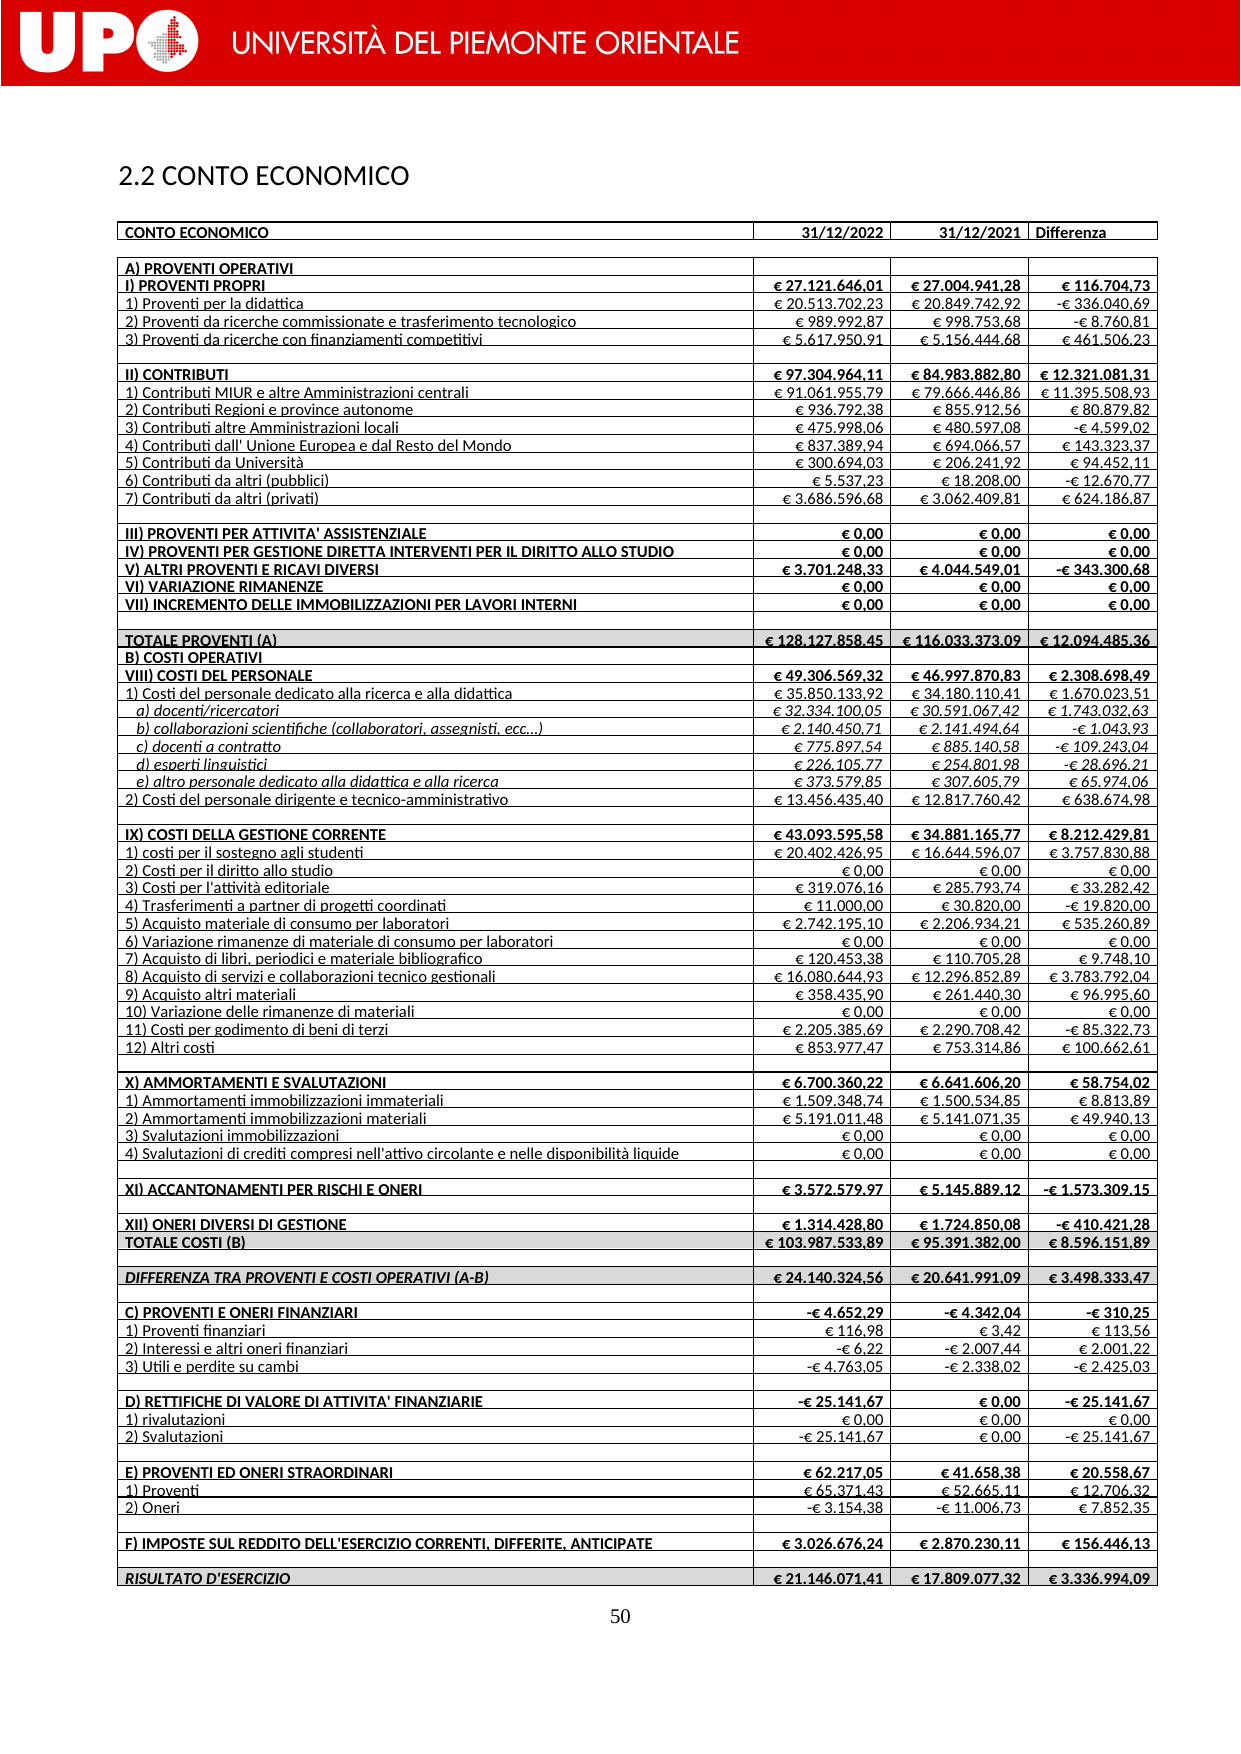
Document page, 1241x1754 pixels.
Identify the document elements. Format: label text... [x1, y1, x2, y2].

table_cell € 5.537,23 [754, 470, 890, 487]
table_cell € 12.296.852,89 [891, 966, 1028, 983]
table_cell [754, 612, 890, 629]
table_cell [118, 1196, 753, 1213]
table_cell € 94.452,11 [1029, 453, 1157, 469]
table_cell [891, 1196, 1028, 1213]
table_cell € 3.498.333,47 [1029, 1267, 1157, 1284]
table_cell [1029, 1551, 1157, 1567]
table_cell [1029, 648, 1157, 664]
table_cell 5) Acquisto materiale di consumo per laboratori [118, 913, 753, 930]
table_cell [1029, 1374, 1157, 1390]
table_cell € 1.724.850,08 [891, 1214, 1028, 1231]
table_cell € 261.440,30 [891, 984, 1028, 1001]
table_cell € 1.314.428,80 [754, 1214, 890, 1231]
table_cell € 0,00 [754, 594, 890, 611]
table_cell [754, 346, 890, 363]
table_cell € 65.371,43 [754, 1480, 890, 1496]
table_cell [754, 258, 890, 274]
table_cell [1029, 346, 1157, 363]
table_cell € 16.644.596,07 [891, 842, 1028, 859]
table_cell € 0,00 [1029, 594, 1157, 611]
table_cell € 11.395.508,93 [1029, 382, 1157, 398]
table_cell [1029, 1161, 1157, 1178]
table_cell 7) Contributi da altri (privati) [118, 488, 753, 505]
table_cell a) docenti/ricercatori [118, 701, 753, 717]
table_cell € 0,00 [754, 524, 890, 540]
table_cell € 20.402.426,95 [754, 842, 890, 859]
table_cell € 46.997.870,83 [891, 665, 1028, 682]
table_cell € 6.700.360,22 [754, 1073, 890, 1089]
table_cell [754, 1250, 890, 1266]
table_cell [1029, 1285, 1157, 1302]
table_cell € 2.870.230,11 [891, 1533, 1028, 1549]
table_cell € 5.145.889,12 [891, 1179, 1028, 1195]
table_cell -€ 3.154,38 [754, 1498, 890, 1514]
table_cell II) CONTRIBUTI [118, 364, 753, 381]
table_cell 4) Contributi dall' Unione Europea e dal Resto del Mondo [118, 435, 753, 452]
table_cell [754, 1444, 890, 1461]
table_cell € 33.282,42 [1029, 878, 1157, 894]
table_header 31/12/2021 [891, 223, 1028, 239]
table_cell [891, 1444, 1028, 1461]
table_cell € 989.992,87 [754, 311, 890, 328]
table_cell [754, 648, 890, 664]
table_cell € 30.591.067,42 [891, 701, 1028, 717]
table_cell € 3.336.994,09 [1029, 1568, 1157, 1585]
table_cell -€ 6,22 [754, 1338, 890, 1355]
table_cell -€ 109.243,04 [1029, 736, 1157, 753]
table_cell € 80.879,82 [1029, 400, 1157, 416]
table_cell € 8.212.429,81 [1029, 825, 1157, 841]
table_cell [118, 346, 753, 363]
table_cell 1) Proventi finanziari [118, 1320, 753, 1337]
table_cell € 0,00 [1029, 577, 1157, 593]
table_cell € 3.686.596,68 [754, 488, 890, 505]
table_cell € 18.208,00 [891, 470, 1028, 487]
table_cell X) AMMORTAMENTI E SVALUTAZIONI [118, 1073, 753, 1089]
table_cell € 12.706,32 [1029, 1480, 1157, 1496]
table_cell 2) Proventi da ricerche commissionate e trasferimento tecnologico [118, 311, 753, 328]
table_cell € 0,00 [1029, 860, 1157, 877]
table_cell 7) Acquisto di libri, periodici e materiale bibliografico [118, 949, 753, 965]
table_cell € 775.897,54 [754, 736, 890, 753]
table_cell € 27.004.941,28 [891, 276, 1028, 292]
table_cell € 20.513.702,23 [754, 293, 890, 310]
table_cell € 41.658,38 [891, 1462, 1028, 1479]
table_cell € 34.180.110,41 [891, 683, 1028, 699]
table_cell -€ 2.007,44 [891, 1338, 1028, 1355]
table_cell € 0,00 [891, 541, 1028, 558]
table_cell [891, 648, 1028, 664]
table_cell -€ 25.141,67 [754, 1391, 890, 1408]
table_cell [1029, 1250, 1157, 1266]
table_cell € 624.186,87 [1029, 488, 1157, 505]
table_cell € 0,00 [754, 541, 890, 558]
table_cell 3) Svalutazioni immobilizzazioni [118, 1126, 753, 1142]
table_cell € 461.506,23 [1029, 329, 1157, 345]
table_cell [754, 1161, 890, 1178]
table_cell € 285.793,74 [891, 878, 1028, 894]
table_cell -€ 19.820,00 [1029, 895, 1157, 912]
table_cell A) PROVENTI OPERATIVI [118, 258, 753, 274]
table_cell € 103.987.533,89 [754, 1232, 890, 1248]
table_cell € 128.127.858,45 [754, 630, 890, 646]
table_cell € 0,00 [754, 577, 890, 593]
table_cell [891, 1250, 1028, 1266]
table_cell 6) Variazione rimanenze di materiale di consumo per laboratori [118, 931, 753, 947]
table_cell [118, 1250, 753, 1266]
table_cell 1) Proventi per la didattica [118, 293, 753, 310]
table_cell -€ 343.300,68 [1029, 559, 1157, 576]
table_cell € 8.813,89 [1029, 1090, 1157, 1107]
table_cell € 638.674,98 [1029, 789, 1157, 806]
table_cell € 998.753,68 [891, 311, 1028, 328]
table_cell € 0,00 [754, 1409, 890, 1426]
table_cell € 0,00 [891, 524, 1028, 540]
table_cell € 16.080.644,93 [754, 966, 890, 983]
table_cell € 206.241,92 [891, 453, 1028, 469]
table_cell [891, 1374, 1028, 1390]
table_cell [891, 807, 1028, 823]
table_cell € 0,00 [891, 1391, 1028, 1408]
table_cell € 3,42 [891, 1320, 1028, 1337]
table_cell [891, 1285, 1028, 1302]
table_cell € 65.974,06 [1029, 771, 1157, 788]
table_cell € 120.453,38 [754, 949, 890, 965]
table_header 31/12/2022 [754, 223, 890, 239]
table_cell [118, 506, 753, 522]
table_cell € 113,56 [1029, 1320, 1157, 1337]
table_cell € 95.391.382,00 [891, 1232, 1028, 1248]
table_cell c) docenti a contratto [118, 736, 753, 753]
table_cell [891, 506, 1028, 522]
table_cell € 116,98 [754, 1320, 890, 1337]
table_cell [1029, 612, 1157, 629]
table_cell [1029, 1055, 1157, 1071]
table_cell E) PROVENTI ED ONERI STRAORDINARI [118, 1462, 753, 1479]
table_cell € 0,00 [891, 931, 1028, 947]
table_cell € 0,00 [1029, 524, 1157, 540]
table_cell € 0,00 [754, 860, 890, 877]
table_cell [891, 240, 1028, 257]
table_cell 6) Contributi da altri (pubblici) [118, 470, 753, 487]
table_cell € 0,00 [754, 931, 890, 947]
table_cell [754, 807, 890, 823]
table_cell € 0,00 [1029, 931, 1157, 947]
table_cell [754, 1515, 890, 1532]
table_cell [754, 506, 890, 522]
table_cell [754, 1196, 890, 1213]
table_cell € 49.940,13 [1029, 1108, 1157, 1124]
table_cell -€ 8.760,81 [1029, 311, 1157, 328]
table_cell [118, 1161, 753, 1178]
table_cell e) altro personale dedicato alla didattica e alla ricerca [118, 771, 753, 788]
table_cell € 30.820,00 [891, 895, 1028, 912]
table_cell € 0,00 [754, 1126, 890, 1142]
table_cell € 0,00 [891, 1409, 1028, 1426]
table_cell [118, 1515, 753, 1532]
table_cell VII) INCREMENTO DELLE IMMOBILIZZAZIONI PER LAVORI INTERNI [118, 594, 753, 611]
table_cell 2) Interessi e altri oneri finanziari [118, 1338, 753, 1355]
table_cell € 4.044.549,01 [891, 559, 1028, 576]
table_cell -€ 25.141,67 [754, 1427, 890, 1443]
table_cell TOTALE COSTI (B) [118, 1232, 753, 1248]
table_cell € 475.998,06 [754, 417, 890, 434]
table_cell € 100.662,61 [1029, 1037, 1157, 1054]
table_cell € 855.912,56 [891, 400, 1028, 416]
table_cell 3) Costi per l'attività editoriale [118, 878, 753, 894]
table_cell € 226.105,77 [754, 754, 890, 770]
table_cell € 0,00 [754, 1002, 890, 1018]
table_cell 5) Contributi da Università [118, 453, 753, 469]
table_cell € 13.456.435,40 [754, 789, 890, 806]
table_cell 4) Trasferimenti a partner di progetti coordinati [118, 895, 753, 912]
table_cell € 0,00 [754, 1143, 890, 1160]
table_cell € 2.001,22 [1029, 1338, 1157, 1355]
table_cell € 3.026.676,24 [754, 1533, 890, 1549]
table_cell VI) VARIAZIONE RIMANENZE [118, 577, 753, 593]
table_cell 2) Costi del personale dirigente e tecnico-amministrativo [118, 789, 753, 806]
table_cell € 319.076,16 [754, 878, 890, 894]
table_cell [754, 1285, 890, 1302]
table_cell 3) Proventi da ricerche con finanziamenti competitivi [118, 329, 753, 345]
table_cell XI) ACCANTONAMENTI PER RISCHI E ONERI [118, 1179, 753, 1195]
table_cell € 1.743.032,63 [1029, 701, 1157, 717]
table_cell € 3.757.830,88 [1029, 842, 1157, 859]
table_cell € 5.617.950,91 [754, 329, 890, 345]
table_cell 1) Costi del personale dedicato alla ricerca e alla didattica [118, 683, 753, 699]
table_cell [891, 258, 1028, 274]
table_cell -€ 4.342,04 [891, 1303, 1028, 1319]
table_cell € 0,00 [1029, 1126, 1157, 1142]
table_cell -€ 1.043,93 [1029, 718, 1157, 735]
table_cell € 694.066,57 [891, 435, 1028, 452]
table_cell [118, 1285, 753, 1302]
table_cell € 853.977,47 [754, 1037, 890, 1054]
table_cell € 837.389,94 [754, 435, 890, 452]
table_cell XII) ONERI DIVERSI DI GESTIONE [118, 1214, 753, 1231]
table_cell € 5.191.011,48 [754, 1108, 890, 1124]
table_cell € 3.062.409,81 [891, 488, 1028, 505]
table_cell [1029, 506, 1157, 522]
table_cell 2) Ammortamenti immobilizzazioni materiali [118, 1108, 753, 1124]
table_cell [1029, 258, 1157, 274]
table_cell € 91.061.955,79 [754, 382, 890, 398]
table_cell -€ 1.573.309,15 [1029, 1179, 1157, 1195]
table_cell [118, 1551, 753, 1567]
table_cell € 0,00 [1029, 1143, 1157, 1160]
table_cell 9) Acquisto altri materiali [118, 984, 753, 1001]
table_cell € 307.605,79 [891, 771, 1028, 788]
table_cell 12) Altri costi [118, 1037, 753, 1054]
table_cell € 2.141.494,64 [891, 718, 1028, 735]
table_cell € 885.140,58 [891, 736, 1028, 753]
table_cell € 2.742.195,10 [754, 913, 890, 930]
table_cell 1) costi per il sostegno agli studenti [118, 842, 753, 859]
table_cell € 0,00 [891, 1427, 1028, 1443]
table_cell € 116.033.373,09 [891, 630, 1028, 646]
table_cell -€ 11.006,73 [891, 1498, 1028, 1514]
table_cell -€ 4.652,29 [754, 1303, 890, 1319]
table_cell € 58.754,02 [1029, 1073, 1157, 1089]
table_cell € 12.817.760,42 [891, 789, 1028, 806]
table_cell -€ 410.421,28 [1029, 1214, 1157, 1231]
table_cell 2) Oneri [118, 1498, 753, 1514]
table_cell d) esperti linguistici [118, 754, 753, 770]
table_cell € 79.666.446,86 [891, 382, 1028, 398]
table_cell [118, 1444, 753, 1461]
table_cell -€ 336.040,69 [1029, 293, 1157, 310]
table_cell [891, 1161, 1028, 1178]
table_cell € 49.306.569,32 [754, 665, 890, 682]
table_cell € 116.704,73 [1029, 276, 1157, 292]
text 2.2 CONTO ECONOMICO [118, 157, 1122, 193]
table_cell € 24.140.324,56 [754, 1267, 890, 1284]
table_cell € 8.596.151,89 [1029, 1232, 1157, 1248]
table_cell 2) Svalutazioni [118, 1427, 753, 1443]
table_cell b) collaborazioni scientifiche (collaboratori, assegnisti, ecc…) [118, 718, 753, 735]
table_cell € 143.323,37 [1029, 435, 1157, 452]
table_cell € 84.983.882,80 [891, 364, 1028, 381]
table_cell € 7.852,35 [1029, 1498, 1157, 1514]
table_cell € 0,00 [891, 577, 1028, 593]
table_cell € 34.881.165,77 [891, 825, 1028, 841]
table_cell € 3.783.792,04 [1029, 966, 1157, 983]
table_cell 4) Svalutazioni di crediti compresi nell'attivo circolante e nelle disponibilità liquide [118, 1143, 753, 1160]
table_cell € 17.809.077,32 [891, 1568, 1028, 1585]
table_cell C) PROVENTI E ONERI FINANZIARI [118, 1303, 753, 1319]
table_cell € 358.435,90 [754, 984, 890, 1001]
table_cell -€ 12.670,77 [1029, 470, 1157, 487]
table_cell € 3.572.579,97 [754, 1179, 890, 1195]
table_cell € 0,00 [1029, 1409, 1157, 1426]
table_cell € 0,00 [891, 1143, 1028, 1160]
table_cell [1029, 1515, 1157, 1532]
table_cell [1029, 1196, 1157, 1213]
table_cell [118, 1055, 753, 1071]
table_cell [118, 807, 753, 823]
table_cell B) COSTI OPERATIVI [118, 648, 753, 664]
table_cell € 753.314,86 [891, 1037, 1028, 1054]
table_cell € 9.748,10 [1029, 949, 1157, 965]
table_cell € 5.156.444,68 [891, 329, 1028, 345]
table_cell € 32.334.100,05 [754, 701, 890, 717]
table_cell 2) Contributi Regioni e province autonome [118, 400, 753, 416]
table_cell € 20.558,67 [1029, 1462, 1157, 1479]
table_cell € 43.093.595,58 [754, 825, 890, 841]
table_cell € 254.801,98 [891, 754, 1028, 770]
table_cell € 11.000,00 [754, 895, 890, 912]
table_cell F) IMPOSTE SUL REDDITO DELL'ESERCIZIO CORRENTI, DIFFERITE, ANTICIPATE [118, 1533, 753, 1549]
table_cell VIII) COSTI DEL PERSONALE [118, 665, 753, 682]
table_cell DIFFERENZA TRA PROVENTI E COSTI OPERATIVI (A-B) [118, 1267, 753, 1284]
table_cell € 20.849.742,92 [891, 293, 1028, 310]
table_cell [118, 612, 753, 629]
table_cell 3) Contributi altre Amministrazioni locali [118, 417, 753, 434]
table_cell € 6.641.606,20 [891, 1073, 1028, 1089]
table_cell € 535.260,89 [1029, 913, 1157, 930]
table_cell € 2.290.708,42 [891, 1019, 1028, 1036]
table_header Differenza [1029, 223, 1157, 239]
table_cell 10) Variazione delle rimanenze di materiali [118, 1002, 753, 1018]
table_cell -€ 25.141,67 [1029, 1391, 1157, 1408]
table_cell € 110.705,28 [891, 949, 1028, 965]
table_cell € 0,00 [891, 1126, 1028, 1142]
table_cell € 156.446,13 [1029, 1533, 1157, 1549]
table_cell [891, 1055, 1028, 1071]
table_cell TOTALE PROVENTI (A) [118, 630, 753, 646]
table_cell € 0,00 [891, 860, 1028, 877]
table_cell [754, 1055, 890, 1071]
table_cell € 0,00 [1029, 541, 1157, 558]
table_cell € 20.641.991,09 [891, 1267, 1028, 1284]
table_cell € 97.304.964,11 [754, 364, 890, 381]
table_cell € 373.579,85 [754, 771, 890, 788]
table_cell € 12.321.081,31 [1029, 364, 1157, 381]
table_cell [891, 1515, 1028, 1532]
table_cell -€ 4.599,02 [1029, 417, 1157, 434]
table_cell [754, 1551, 890, 1567]
table_cell € 936.792,38 [754, 400, 890, 416]
table_cell € 2.308.698,49 [1029, 665, 1157, 682]
table_cell € 480.597,08 [891, 417, 1028, 434]
table_cell -€ 25.141,67 [1029, 1427, 1157, 1443]
table_cell 1) Proventi [118, 1480, 753, 1496]
table_cell 11) Costi per godimento di beni di terzi [118, 1019, 753, 1036]
table_cell € 12.094.485,36 [1029, 630, 1157, 646]
table_cell € 5.141.071,35 [891, 1108, 1028, 1124]
table_cell -€ 4.763,05 [754, 1356, 890, 1372]
table_cell € 0,00 [891, 594, 1028, 611]
table_cell € 1.500.534,85 [891, 1090, 1028, 1107]
table_cell € 96.995,60 [1029, 984, 1157, 1001]
table_cell IV) PROVENTI PER GESTIONE DIRETTA INTERVENTI PER IL DIRITTO ALLO STUDIO [118, 541, 753, 558]
table_cell -€ 2.338,02 [891, 1356, 1028, 1372]
table_cell 3) Utili e perdite su cambi [118, 1356, 753, 1372]
table_cell [891, 1551, 1028, 1567]
table_cell € 1.670.023,51 [1029, 683, 1157, 699]
table_cell € 2.205.385,69 [754, 1019, 890, 1036]
table_cell -€ 85.322,73 [1029, 1019, 1157, 1036]
table_cell [754, 1374, 890, 1390]
table_cell 1) rivalutazioni [118, 1409, 753, 1426]
table_cell € 27.121.646,01 [754, 276, 890, 292]
table_cell € 35.850.133,92 [754, 683, 890, 699]
table_cell V) ALTRI PROVENTI E RICAVI DIVERSI [118, 559, 753, 576]
table_cell [118, 1374, 753, 1390]
table_cell IX) COSTI DELLA GESTIONE CORRENTE [118, 825, 753, 841]
table_cell D) RETTIFICHE DI VALORE DI ATTIVITA' FINANZIARIE [118, 1391, 753, 1408]
table_cell [1029, 1444, 1157, 1461]
table_cell € 0,00 [1029, 1002, 1157, 1018]
table_cell € 2.206.934,21 [891, 913, 1028, 930]
table_cell € 52.665,11 [891, 1480, 1028, 1496]
table_cell [891, 612, 1028, 629]
table_cell € 62.217,05 [754, 1462, 890, 1479]
table_cell [891, 346, 1028, 363]
table_cell [753, 240, 891, 257]
table_cell € 300.694,03 [754, 453, 890, 469]
table_header CONTO ECONOMICO [118, 223, 753, 239]
table_cell -€ 28.696,21 [1029, 754, 1157, 770]
table_cell 1) Contributi MIUR e altre Amministrazioni centrali [118, 382, 753, 398]
table_cell € 3.701.248,33 [754, 559, 890, 576]
table_cell € 21.146.071,41 [754, 1568, 890, 1585]
table_cell -€ 310,25 [1029, 1303, 1157, 1319]
table_cell I) PROVENTI PROPRI [118, 276, 753, 292]
table_cell 2) Costi per il diritto allo studio [118, 860, 753, 877]
table_cell 1) Ammortamenti immobilizzazioni immateriali [118, 1090, 753, 1107]
table_cell € 0,00 [891, 1002, 1028, 1018]
table_cell [118, 240, 753, 257]
table_cell III) PROVENTI PER ATTIVITA' ASSISTENZIALE [118, 524, 753, 540]
table_cell -€ 2.425,03 [1029, 1356, 1157, 1372]
table_cell RISULTATO D'ESERCIZIO [118, 1568, 753, 1585]
table_cell [1028, 240, 1157, 257]
table_cell 8) Acquisto di servizi e collaborazioni tecnico gestionali [118, 966, 753, 983]
table_cell € 1.509.348,74 [754, 1090, 890, 1107]
table_cell [1029, 807, 1157, 823]
table_cell € 2.140.450,71 [754, 718, 890, 735]
